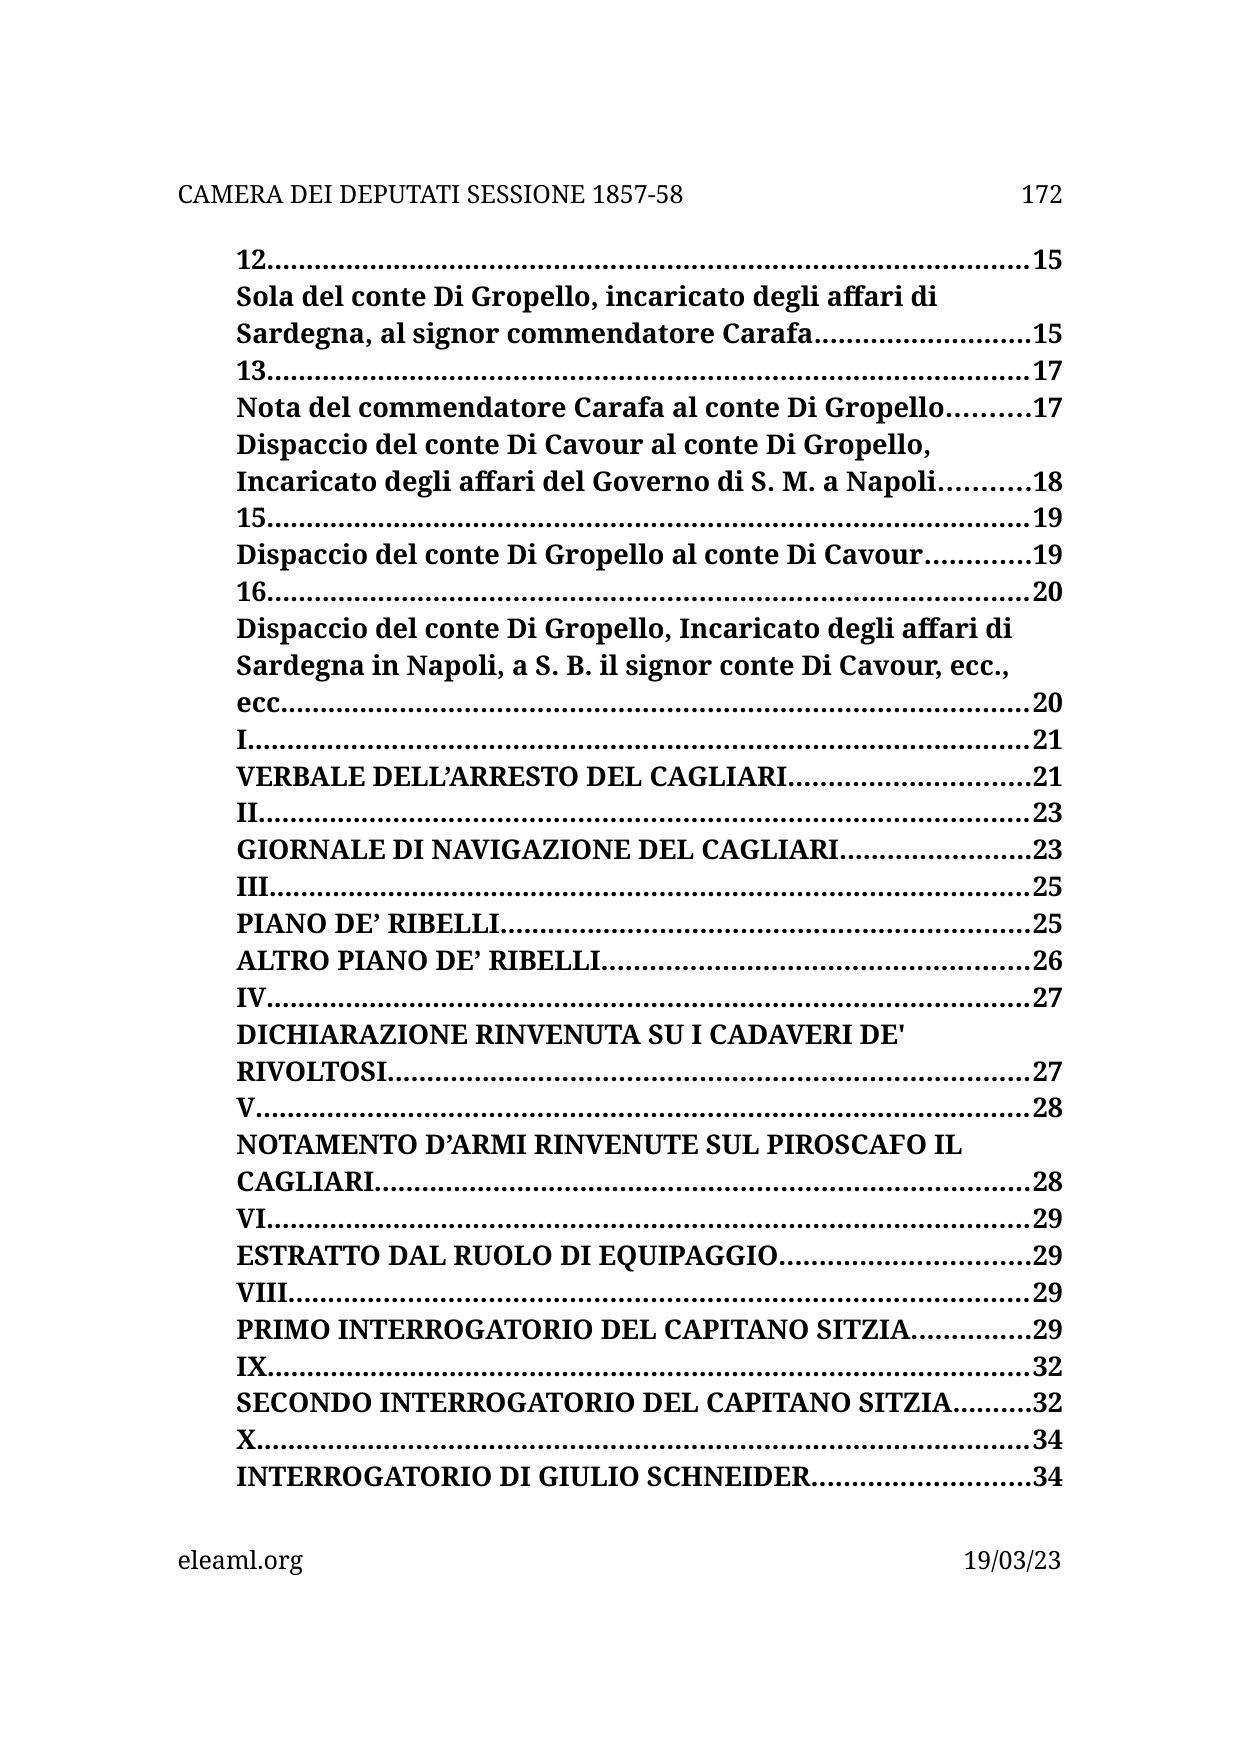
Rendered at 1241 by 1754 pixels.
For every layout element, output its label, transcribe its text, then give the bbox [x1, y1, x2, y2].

text ESTRATTO DAL RUOLO DI EQUIPAGGIO 29 [236, 1236, 1063, 1273]
text Sola del conte Di Gropello, incaricato degli affari di Sardegna, al signor commendatore Carafa 15 [236, 278, 1063, 351]
text III 25 [236, 868, 1063, 904]
text Dispaccio del conte Di Gropello, Incaricato degli affari di Sardegna in Napoli, a S. B. il signor conte Di Cavour, ecc., ecc. 20 [236, 609, 1063, 720]
text INTERROGATORIO DI GIULIO SCHNEIDER 34 [236, 1458, 1063, 1494]
text I 21 [236, 720, 1063, 757]
text SECONDO INTERROGATORIO DEL CAPITANO SITZIA 32 [236, 1384, 1063, 1421]
text Dispaccio del conte Di Cavour al conte Di Gropello, Incaricato degli affari del Governo di S. M. a Napoli 18 [236, 425, 1063, 499]
text 15 19 [236, 499, 1063, 536]
text X 34 [236, 1421, 1063, 1458]
text IV 27 [236, 978, 1063, 1015]
text V 28 [236, 1089, 1063, 1126]
text 12 15 [236, 241, 1063, 278]
text NOTAMENTO D’ARMI RINVENUTE SUL PIROSCAFO IL CAGLIARI 28 [236, 1126, 1063, 1199]
text VIII 29 [236, 1273, 1063, 1310]
text PRIMO INTERROGATORIO DEL CAPITANO SITZIA 29 [236, 1310, 1063, 1347]
text ALTRO PIANO DE’ RIBELLI 26 [236, 941, 1063, 978]
text 13 17 [236, 351, 1063, 388]
text GIORNALE DI NAVIGAZIONE DEL CAGLIARI 23 [236, 831, 1063, 868]
text 16 20 [236, 573, 1063, 609]
text PIANO DE’ RIBELLI 25 [236, 904, 1063, 941]
text VERBALE DELL’ARRESTO DEL CAGLIARI 21 [236, 757, 1063, 794]
text DICHIARAZIONE RINVENUTA SU I CADAVERI DE' RIVOLTOSI 27 [236, 1015, 1063, 1089]
text IX 32 [236, 1347, 1063, 1384]
text Dispaccio del conte Di Gropello al conte Di Cavour 19 [236, 536, 1063, 573]
text VI 29 [236, 1199, 1063, 1236]
text Nota del commendatore Carafa al conte Di Gropello 17 [236, 388, 1063, 425]
text II 23 [236, 794, 1063, 831]
